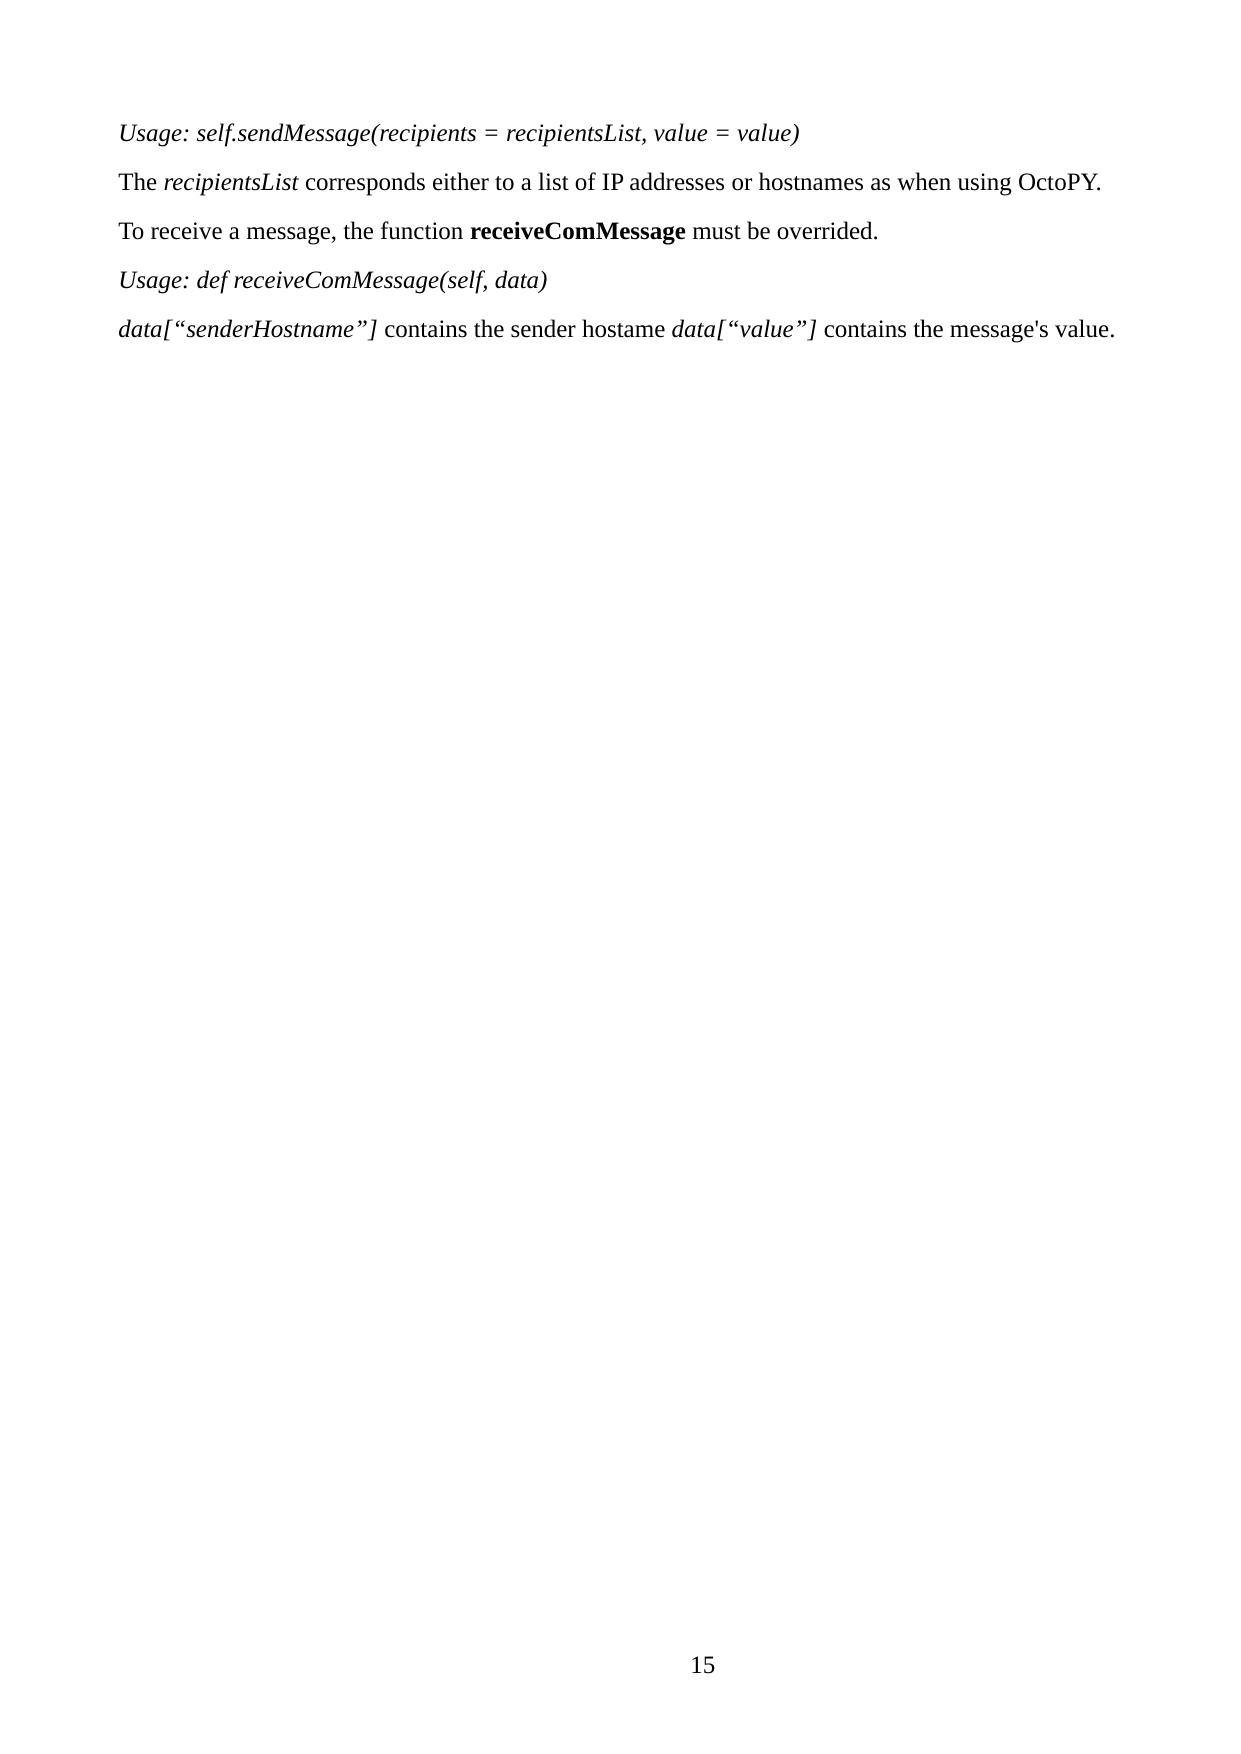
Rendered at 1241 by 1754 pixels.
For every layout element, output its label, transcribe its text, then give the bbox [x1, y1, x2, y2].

text The recipientsList corresponds either to a list of IP addresses or hostnames as when using OctoPY. [118, 167, 1122, 196]
text To receive a message, the function receiveComMessage must be overrided. [118, 216, 1122, 245]
text data[“senderHostname”] contains the sender hostame data[“value”] contains the message's value. [118, 314, 1122, 343]
text Usage: def receiveComMessage(self, data) [118, 265, 1122, 294]
text Usage: self.sendMessage(recipients = recipientsList, value = value) [118, 118, 1122, 147]
